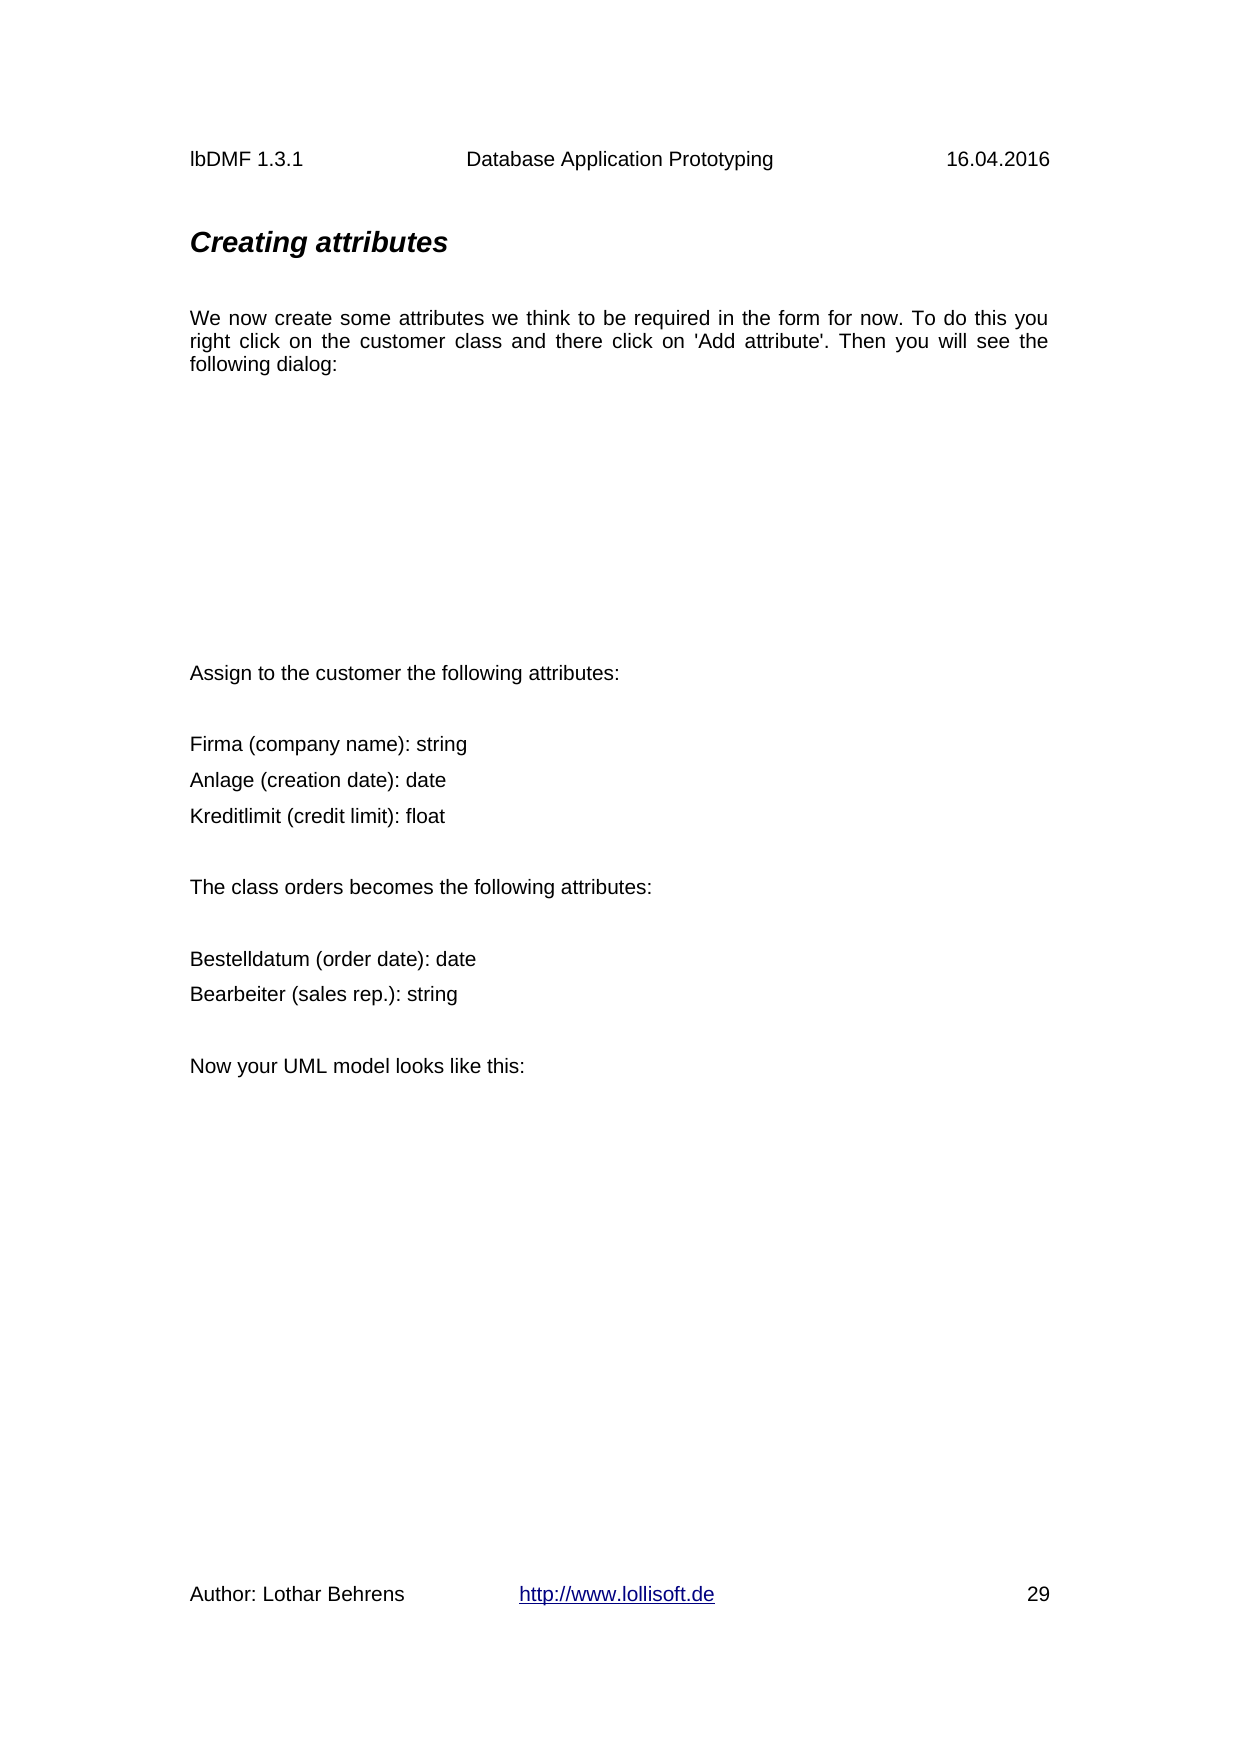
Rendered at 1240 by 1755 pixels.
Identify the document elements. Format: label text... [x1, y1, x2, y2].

text We now create some attributes we think to be required in the form for now. To do this you right click on the customer class and there click on 'Add attribute'. Then you will see the following dialog: [189, 306, 1050, 376]
text Assign to the customer the following attributes: [189, 661, 1050, 685]
text Bearbeiter (sales rep.): string [189, 983, 1050, 1006]
subtitle Creating attributes [189, 226, 1050, 258]
text Firma (company name): string [189, 733, 1050, 756]
text The class orders becomes the following attributes: [189, 876, 1050, 899]
text Now your UML model looks like this: [189, 1054, 1050, 1078]
text Kreditlimit (credit limit): float [189, 804, 1050, 828]
text Anlage (creation date): date [189, 769, 1050, 792]
text Bestelldatum (order date): date [189, 947, 1050, 971]
